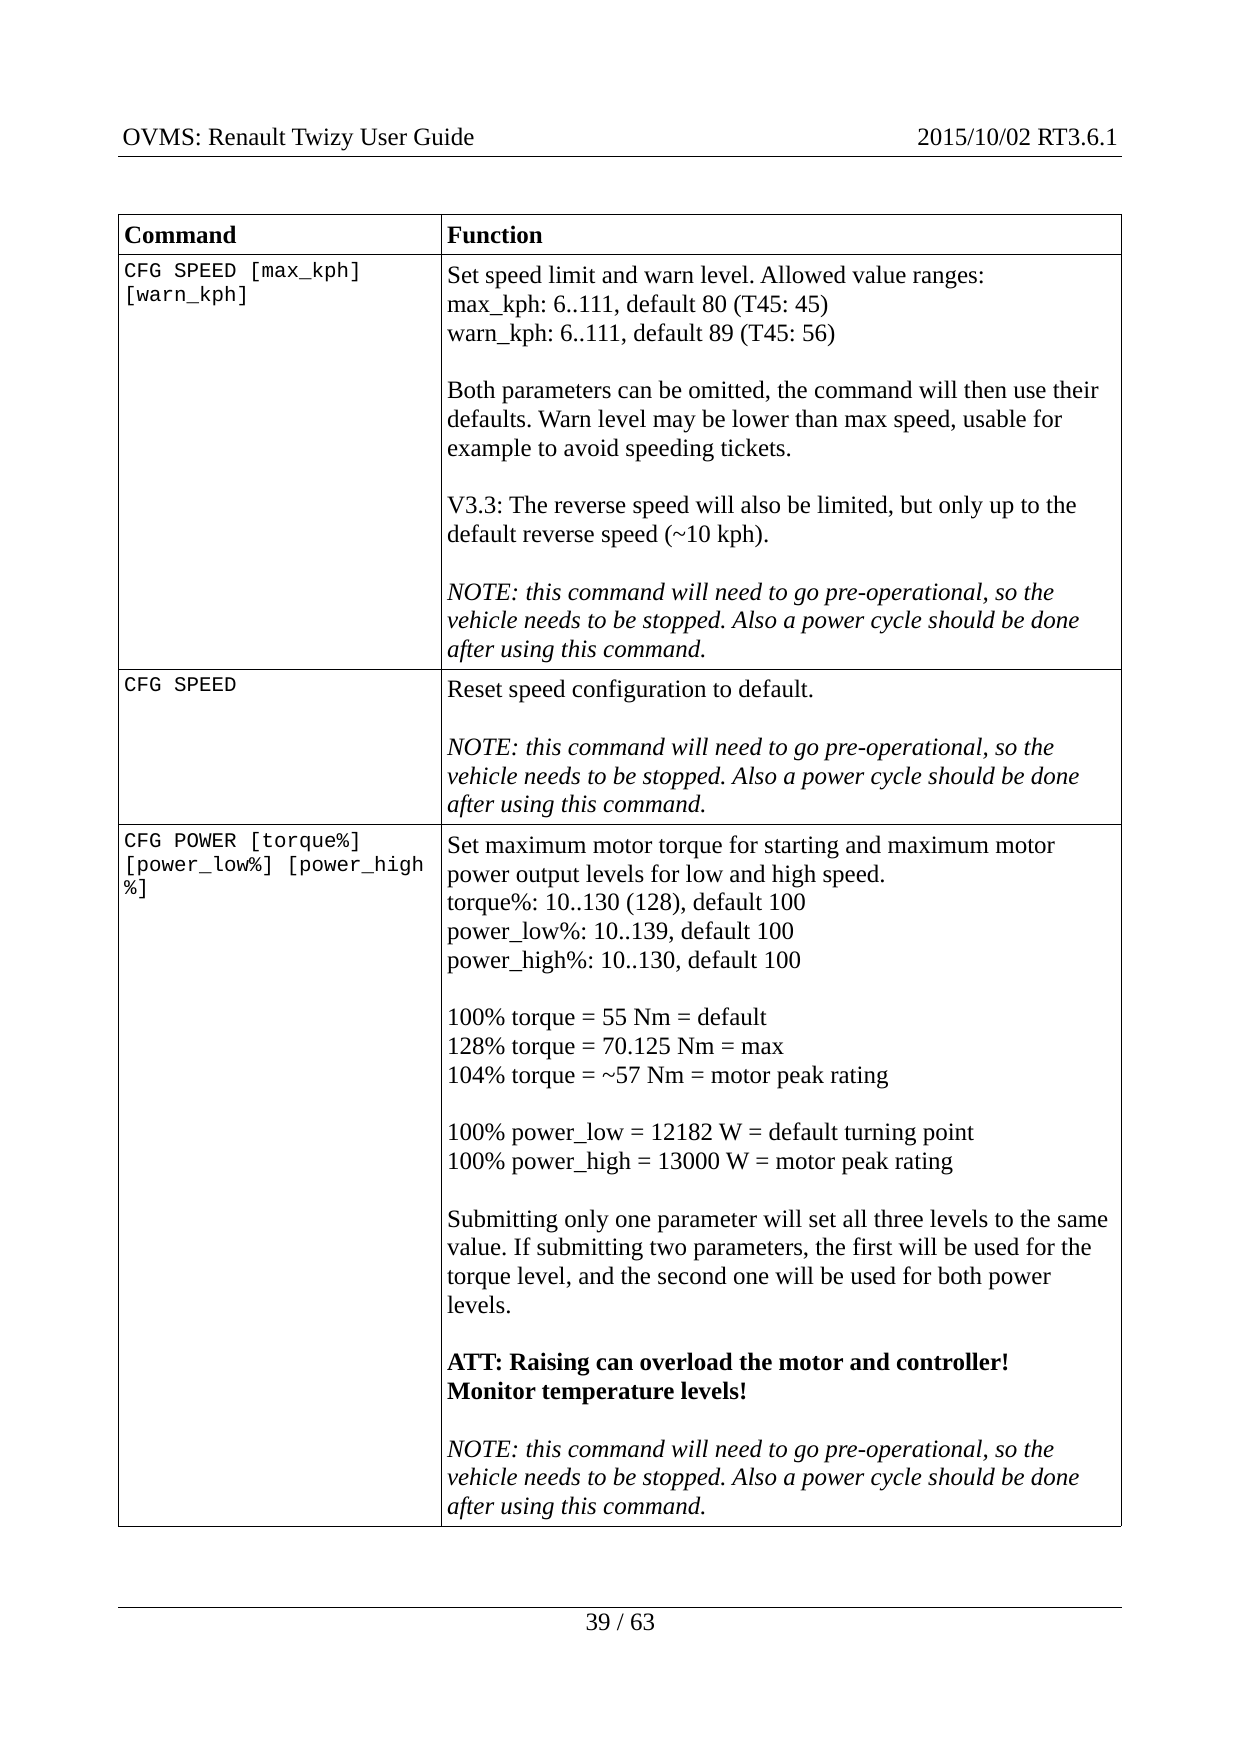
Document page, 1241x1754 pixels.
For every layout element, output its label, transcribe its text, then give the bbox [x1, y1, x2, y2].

table_cell CFG SPEED [119, 670, 441, 824]
table_cell CFG POWER [torque%] [power_low%] [power_high%] [119, 825, 441, 1526]
table_cell Set maximum motor torque for starting and maximum motor power output levels for low and high speed. torque%: 10..130 (128), default 100 power_low%: 10..139, default 100 power_high%: 10..130, default 100 100% torque = 55 Nm = default 128% torque = 70.125 Nm = max 104% torque = ~57 Nm = motor peak rating 100% power_low = 12182 W = default turning point 100% power_high = 13000 W = motor peak rating Submitting only one parameter will set all three levels to the same value. If submitting two parameters, the first will be used for the torque level, and the second one will be used for both power levels. ATT: Raising can overload the motor and controller! Monitor temperature levels! NOTE: this command will need to go pre-operational, so the vehicle needs to be stopped. Also a power cycle should be done after using this command. [442, 825, 1121, 1526]
table_header Function [442, 215, 1121, 254]
table_cell CFG SPEED [max_kph] [warn_kph] [119, 255, 441, 668]
table_cell Reset speed configuration to default. NOTE: this command will need to go pre-operational, so the vehicle needs to be stopped. Also a power cycle should be done after using this command. [442, 670, 1121, 824]
table_header Command [119, 215, 441, 254]
table_cell Set speed limit and warn level. Allowed value ranges: max_kph: 6..111, default 80 (T45: 45) warn_kph: 6..111, default 89 (T45: 56) Both parameters can be omitted, the command will then use their defaults. Warn level may be lower than max speed, usable for example to avoid speeding tickets. V3.3: The reverse speed will also be limited, but only up to the default reverse speed (~10 kph). NOTE: this command will need to go pre-operational, so the vehicle needs to be stopped. Also a power cycle should be done after using this command. [442, 255, 1121, 668]
